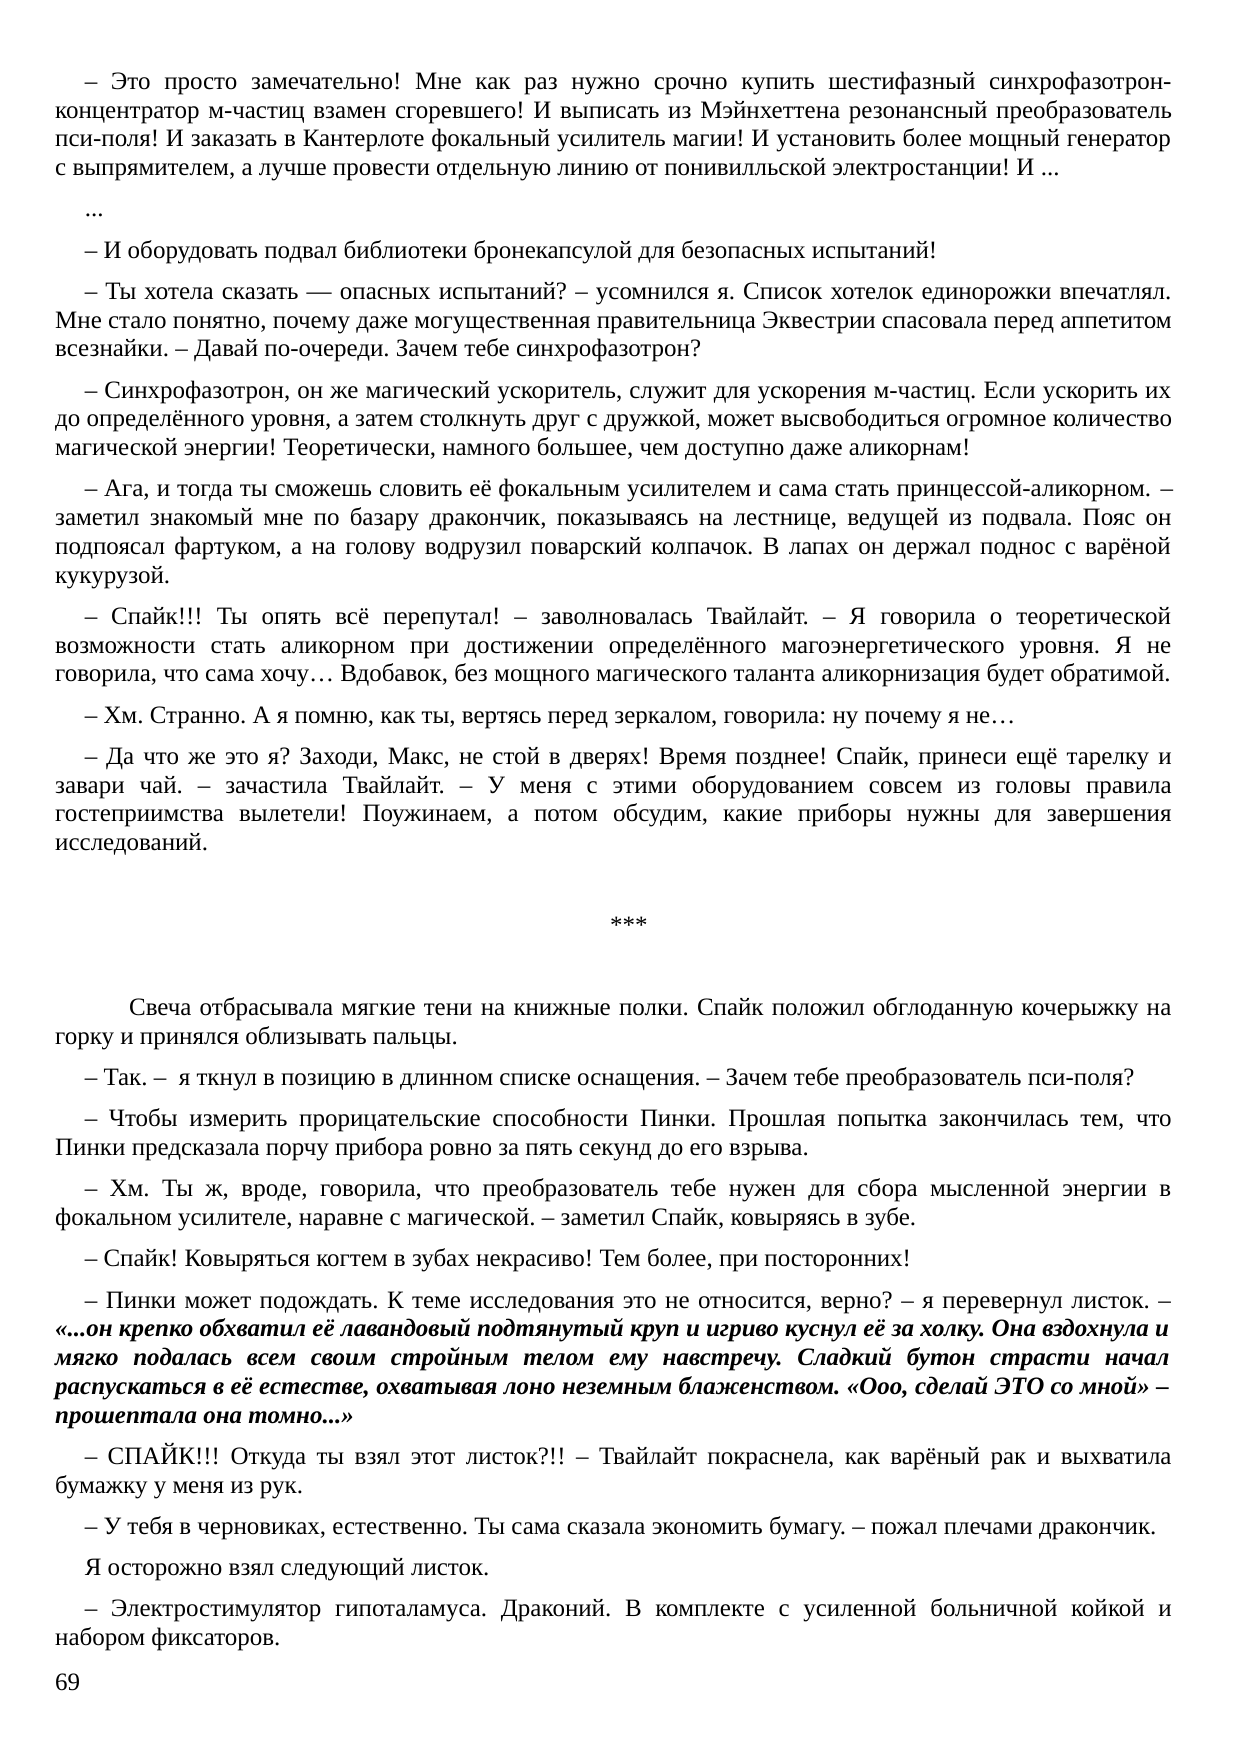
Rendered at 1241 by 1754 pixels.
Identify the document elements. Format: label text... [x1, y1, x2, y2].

text – Да что же это я? Заходи, Макс, не стой в дверях! Время позднее! Спайк, принеси ещё тарелку и завари чай. – зачастила Твайлайт. – У меня с этими оборудованием совсем из головы правила гостеприимства вылетели! Поужинаем, а потом обсудим, какие приборы нужны для завершения исследований. [55, 741, 1173, 856]
text – СПАЙК!!! Откуда ты взял этот листок?!! – Твайлайт покраснела, как варёный рак и выхватила бумажку у меня из рук. [55, 1441, 1173, 1498]
text – Ага, и тогда ты сможешь словить её фокальным усилителем и сама стать принцессой-аликорном. – заметил знакомый мне по базару дракончик, показываясь на лестнице, ведущей из подвала. Пояс он подпоясал фартуком, а на голову водрузил поварский колпачок. В лапах он держал поднос с варёной кукурузой. [55, 473, 1173, 588]
text – У тебя в черновиках, естественно. Ты сама сказала экономить бумагу. – пожал плечами дракончик. [55, 1511, 1173, 1540]
text – Ты хотела сказать — опасных испытаний? – усомнился я. Список хотелок единорожки впечатлял. Мне стало понятно, почему даже могущественная правительница Эквестрии спасовала перед аппетитом всезнайки. – Давай по-очереди. Зачем тебе синхрофазотрон? [55, 276, 1173, 362]
text – Синхрофазотрон, он же магический ускоритель, служит для ускорения м-частиц. Если ускорить их до определённого уровня, а затем столкнуть друг с дружкой, может высвободиться огромное количество магической энергии! Теоретически, намного большее, чем доступно даже аликорнам! [55, 375, 1173, 461]
text – Хм. Странно. А я помню, как ты, вертясь перед зеркалом, говорила: ну почему я не… [55, 700, 1173, 728]
text – Хм. Ты ж, вроде, говорила, что преобразователь тебе нужен для сбора мысленной энергии в фокальном усилителе, наравне с магической. – заметил Спайк, ковыряясь в зубе. [55, 1173, 1173, 1231]
text Я осторожно взял следующий листок. [55, 1552, 1173, 1581]
text – Так. – я ткнул в позицию в длинном списке оснащения. – Зачем тебе преобразователь пси-поля? [55, 1062, 1173, 1091]
text – Электростимулятор гипоталамуса. Драконий. В комплекте с усиленной больничной койкой и набором фиксаторов. [55, 1593, 1173, 1651]
text ... [55, 193, 1173, 222]
text – Спайк! Ковыряться когтем в зубах некрасиво! Тем более, при посторонних! [55, 1243, 1173, 1272]
text – И оборудовать подвал библиотеки бронекапсулой для безопасных испытаний! [55, 235, 1173, 263]
text *** [55, 910, 1173, 938]
text – Пинки может подождать. К теме исследования это не относится, верно? – я перевернул листок. – «...он крепко обхватил её лавандовый подтянутый круп и игриво куснул её за холку. Она вздохнула и мягко подалась всем своим стройным телом ему навстречу. Сладкий бутон страсти начал распускаться в её естестве, охватывая лоно неземным блаженством. «Ооо, сделай ЭТО со мной» – прошептала она томно...» [55, 1285, 1173, 1428]
text – Спайк!!! Ты опять всё перепутал! – заволновалась Твайлайт. – Я говорила о теоретической возможности стать аликорном при достижении определённого магоэнергетического уровня. Я не говорила, что сама хочу… Вдобавок, без мощного магического таланта аликорнизация будет обратимой. [55, 601, 1173, 687]
text – Чтобы измерить прорицательские способности Пинки. Прошлая попытка закончилась тем, что Пинки предсказала порчу прибора ровно за пять секунд до его взрыва. [55, 1103, 1173, 1161]
text Свеча отбрасывала мягкие тени на книжные полки. Спайк положил обглоданную кочерыжку на горку и принялся облизывать пальцы. [55, 992, 1173, 1050]
text – Это просто замечательно! Мне как раз нужно срочно купить шестифазный синхрофазотрон-концентратор м-частиц взамен сгоревшего! И выписать из Мэйнхеттена резонансный преобразователь пси-поля! И заказать в Кантерлоте фокальный усилитель магии! И установить более мощный генератор с выпрямителем, а лучше провести отдельную линию от понивилльской электростанции! И ... [55, 66, 1173, 181]
